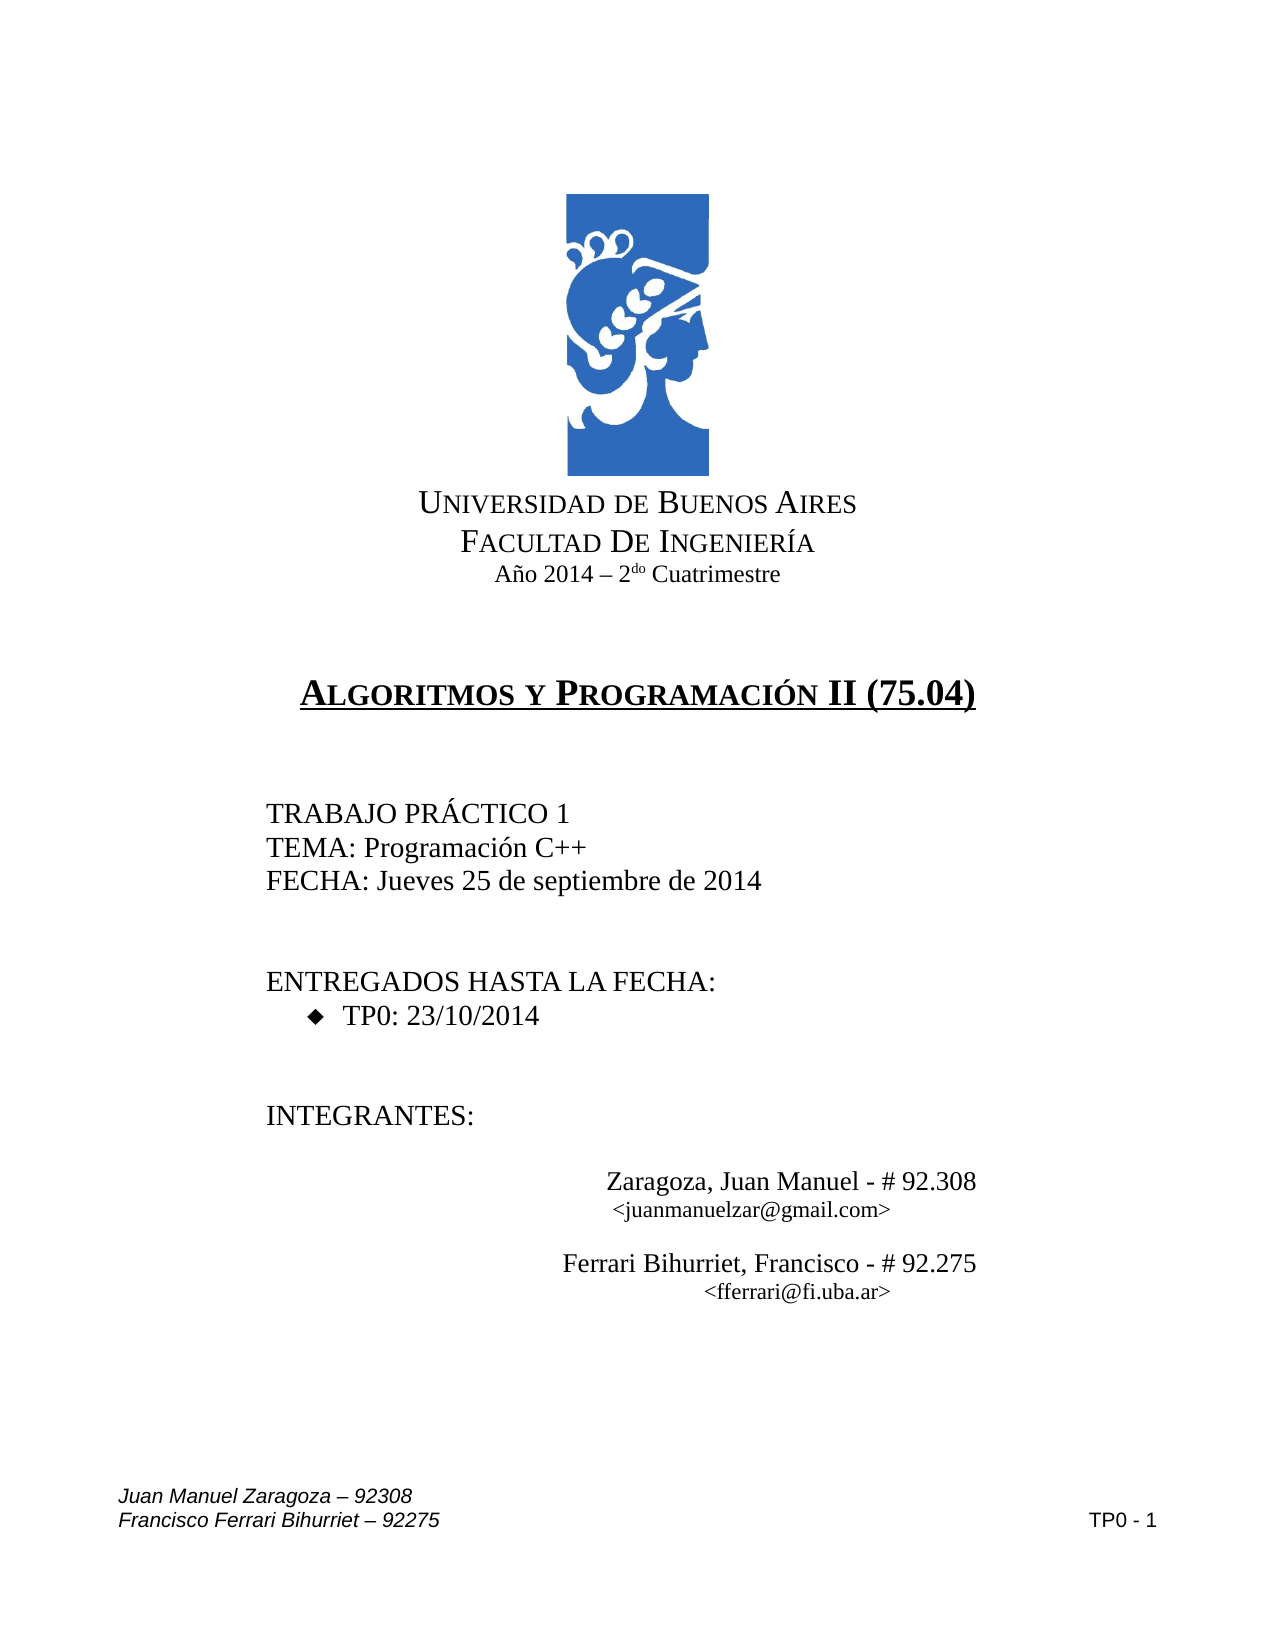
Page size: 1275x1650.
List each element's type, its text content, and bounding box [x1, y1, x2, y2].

text Zaragoza, Juan Manuel - # 92.308 [118, 1165, 1024, 1197]
text <fferrari@fi.uba.ar> [118, 1278, 891, 1304]
text ENTREGADOS HASTA LA FECHA: [266, 964, 1157, 998]
text Facultad De Ingeniería [118, 521, 1157, 559]
text INTEGRANTES: [266, 1098, 1157, 1132]
text <juanmanuelzar@gmail.com> [118, 1197, 891, 1223]
text Ferrari Bihurriet, Francisco - # 92.275 [118, 1247, 1024, 1278]
list TP0: 23/10/2014 [307, 998, 1157, 1031]
text FECHA: Jueves 25 de septiembre de 2014 [266, 863, 1157, 897]
text Año 2014 – 2do Cuatrimestre [118, 559, 1157, 588]
text TEMA: Programación C++ [266, 830, 1157, 863]
text TRABAJO PRÁCTICO 1 [266, 796, 1157, 830]
text Universidad de Buenos Aires [118, 483, 1157, 521]
text Algoritmos y Programación II (75.04) [118, 671, 1157, 714]
picture [566, 194, 709, 476]
